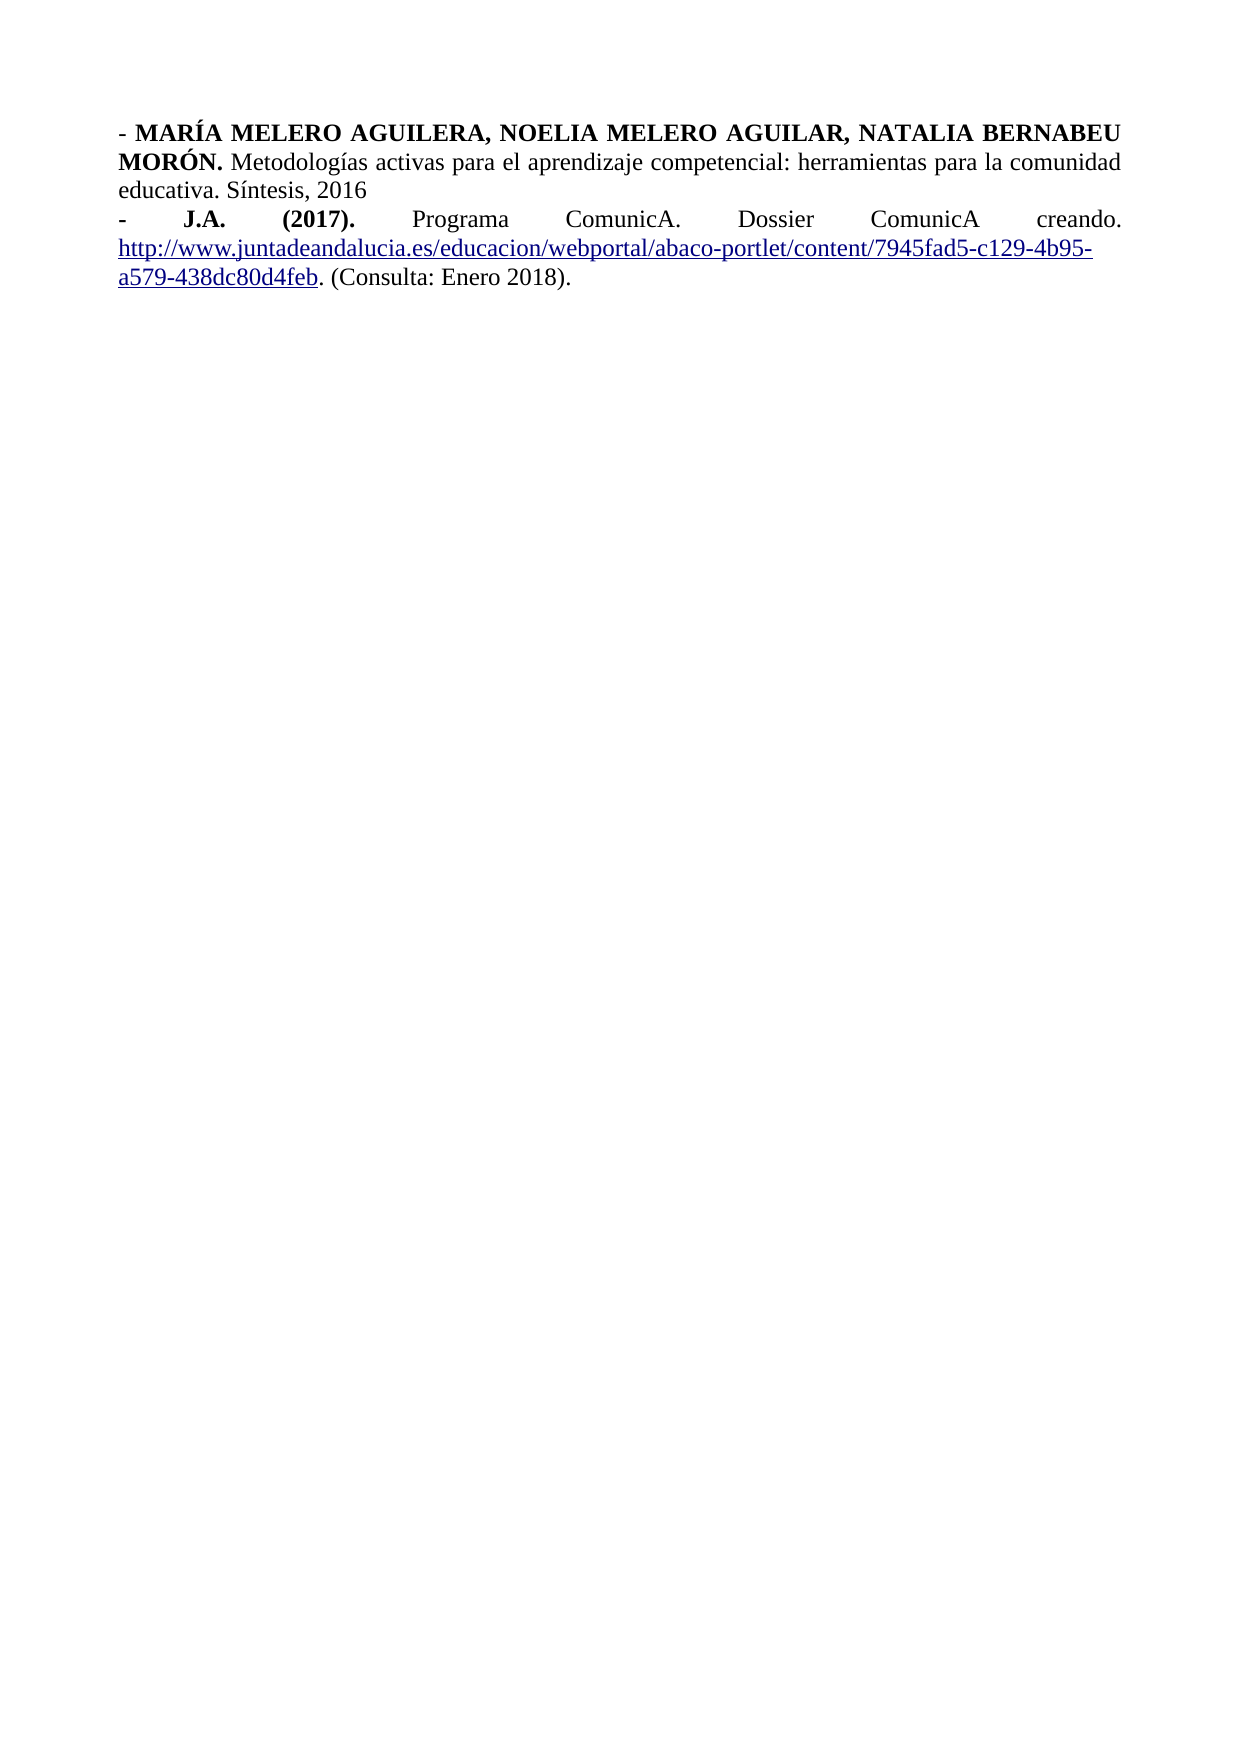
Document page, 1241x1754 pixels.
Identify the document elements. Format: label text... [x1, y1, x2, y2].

text - J.A. (2017). Programa ComunicA. Dossier ComunicA creando. http://www.juntadeandalucia.es/educacion/webportal/abaco-portlet/content/7945fad5-c129-4b95-a579-438dc80d4feb. (Consulta: Enero 2018). [118, 204, 1122, 291]
text - MARÍA MELERO AGUILERA, NOELIA MELERO AGUILAR, NATALIA BERNABEU MORÓN. Metodologías activas para el aprendizaje competencial: herramientas para la comunidad educativa. Síntesis, 2016 [118, 118, 1122, 204]
